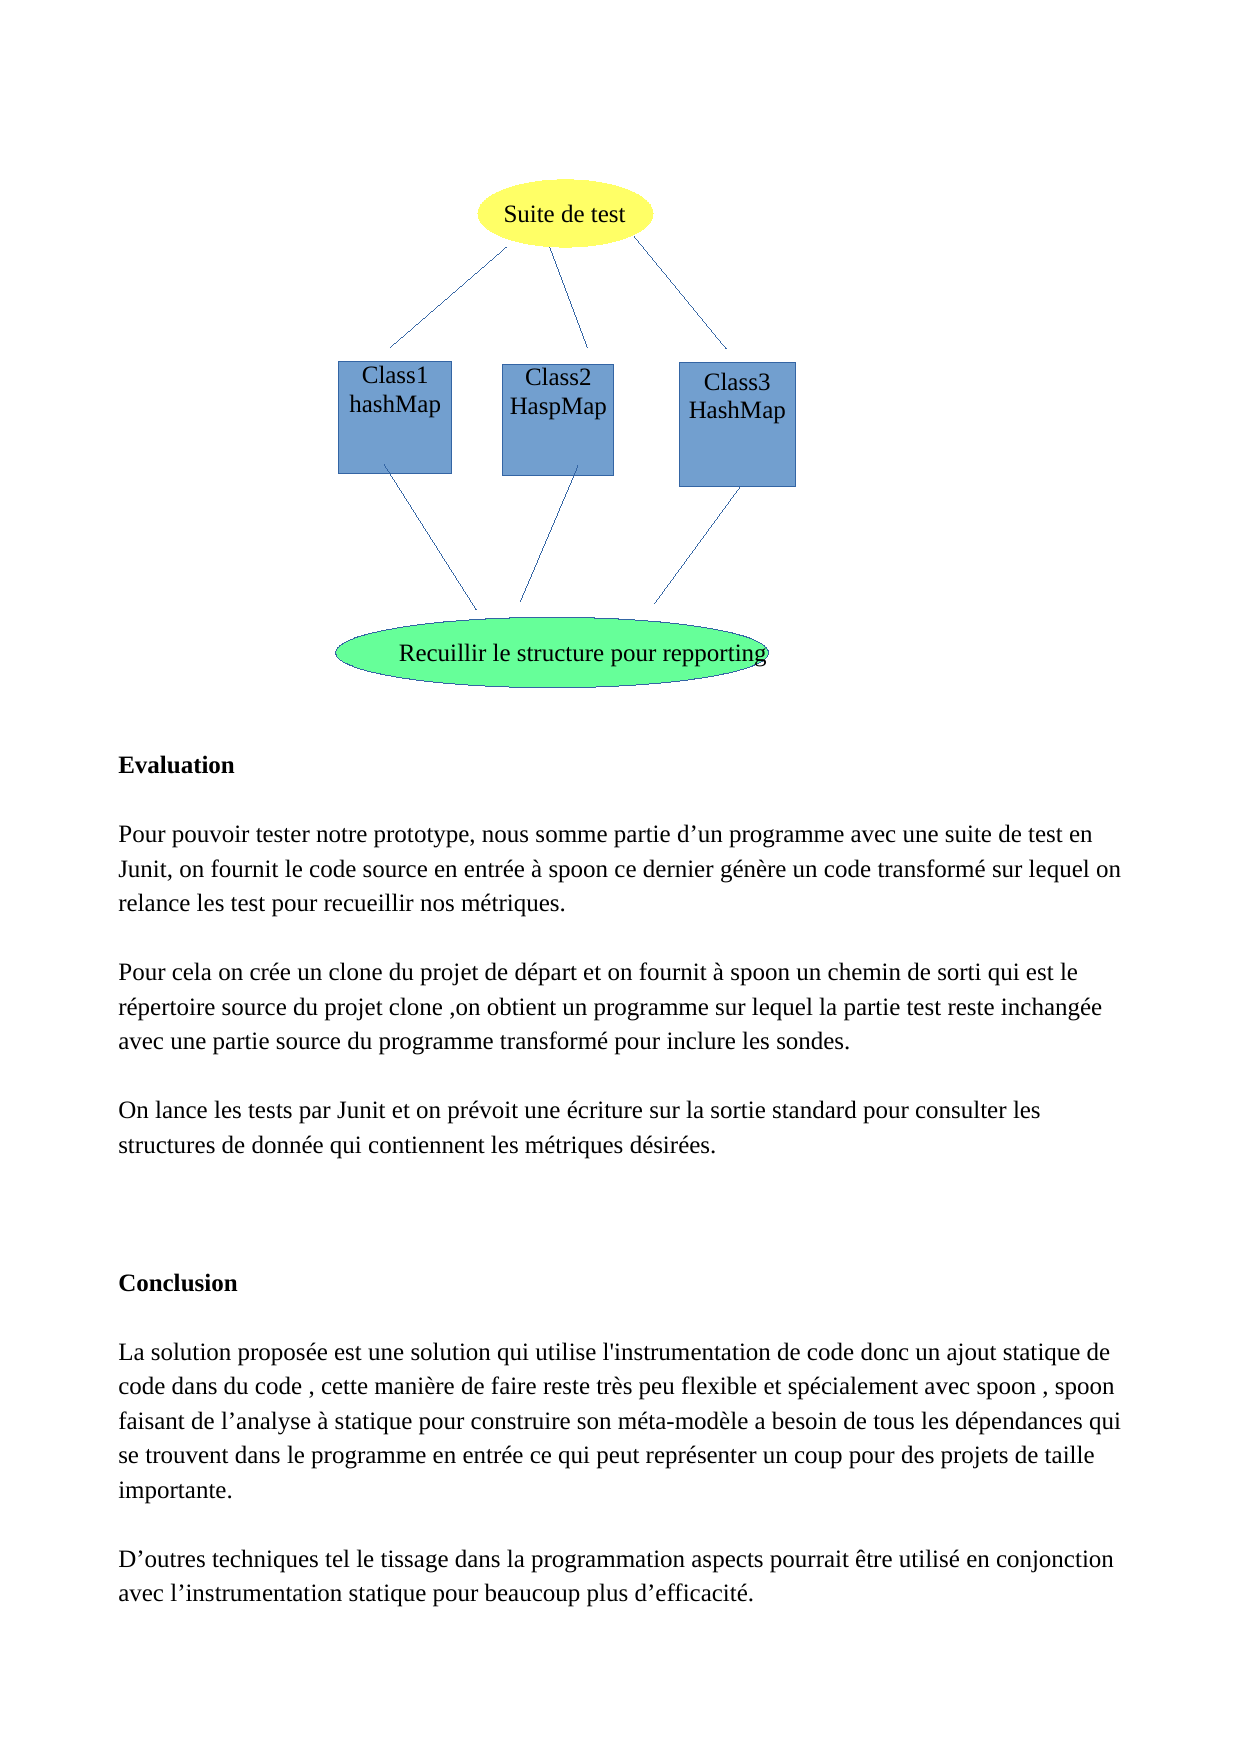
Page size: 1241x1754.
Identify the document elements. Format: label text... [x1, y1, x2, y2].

text Pour cela on crée un clone du projet de départ et on fournit à spoon un chemin de sorti qui est le répertoire source du projet clone ,on obtient un programme sur lequel la partie test reste inchangée avec une partie source du programme transformé pour inclure les sondes. [118, 957, 1122, 1055]
text D’outres techniques tel le tissage dans la programmation aspects pourrait être utilisé en conjonction avec l’instrumentation statique pour beaucoup plus d’efficacité. [118, 1544, 1122, 1607]
text On lance les tests par Junit et on prévoit une écriture sur la sortie standard pour consulter les structures de donnée qui contiennent les métriques désirées. [118, 1095, 1122, 1159]
text La solution proposée est une solution qui utilise l'instrumentation de code donc un ajout statique de code dans du code , cette manière de faire reste très peu flexible et spécialement avec spoon , spoon faisant de l’analyse à statique pour construire son méta-modèle a besoin de tous les dépendances qui se trouvent dans le programme en entrée ce qui peut représenter un coup pour des projets de taille importante. [118, 1337, 1122, 1503]
text Pour pouvoir tester notre prototype, nous somme partie d’un programme avec une suite de test en Junit, on fournit le code source en entrée à spoon ce dernier génère un code transformé sur lequel on relance les test pour recueillir nos métriques. [118, 819, 1122, 917]
text Evaluation [118, 751, 1122, 779]
text Conclusion [118, 1268, 1122, 1297]
